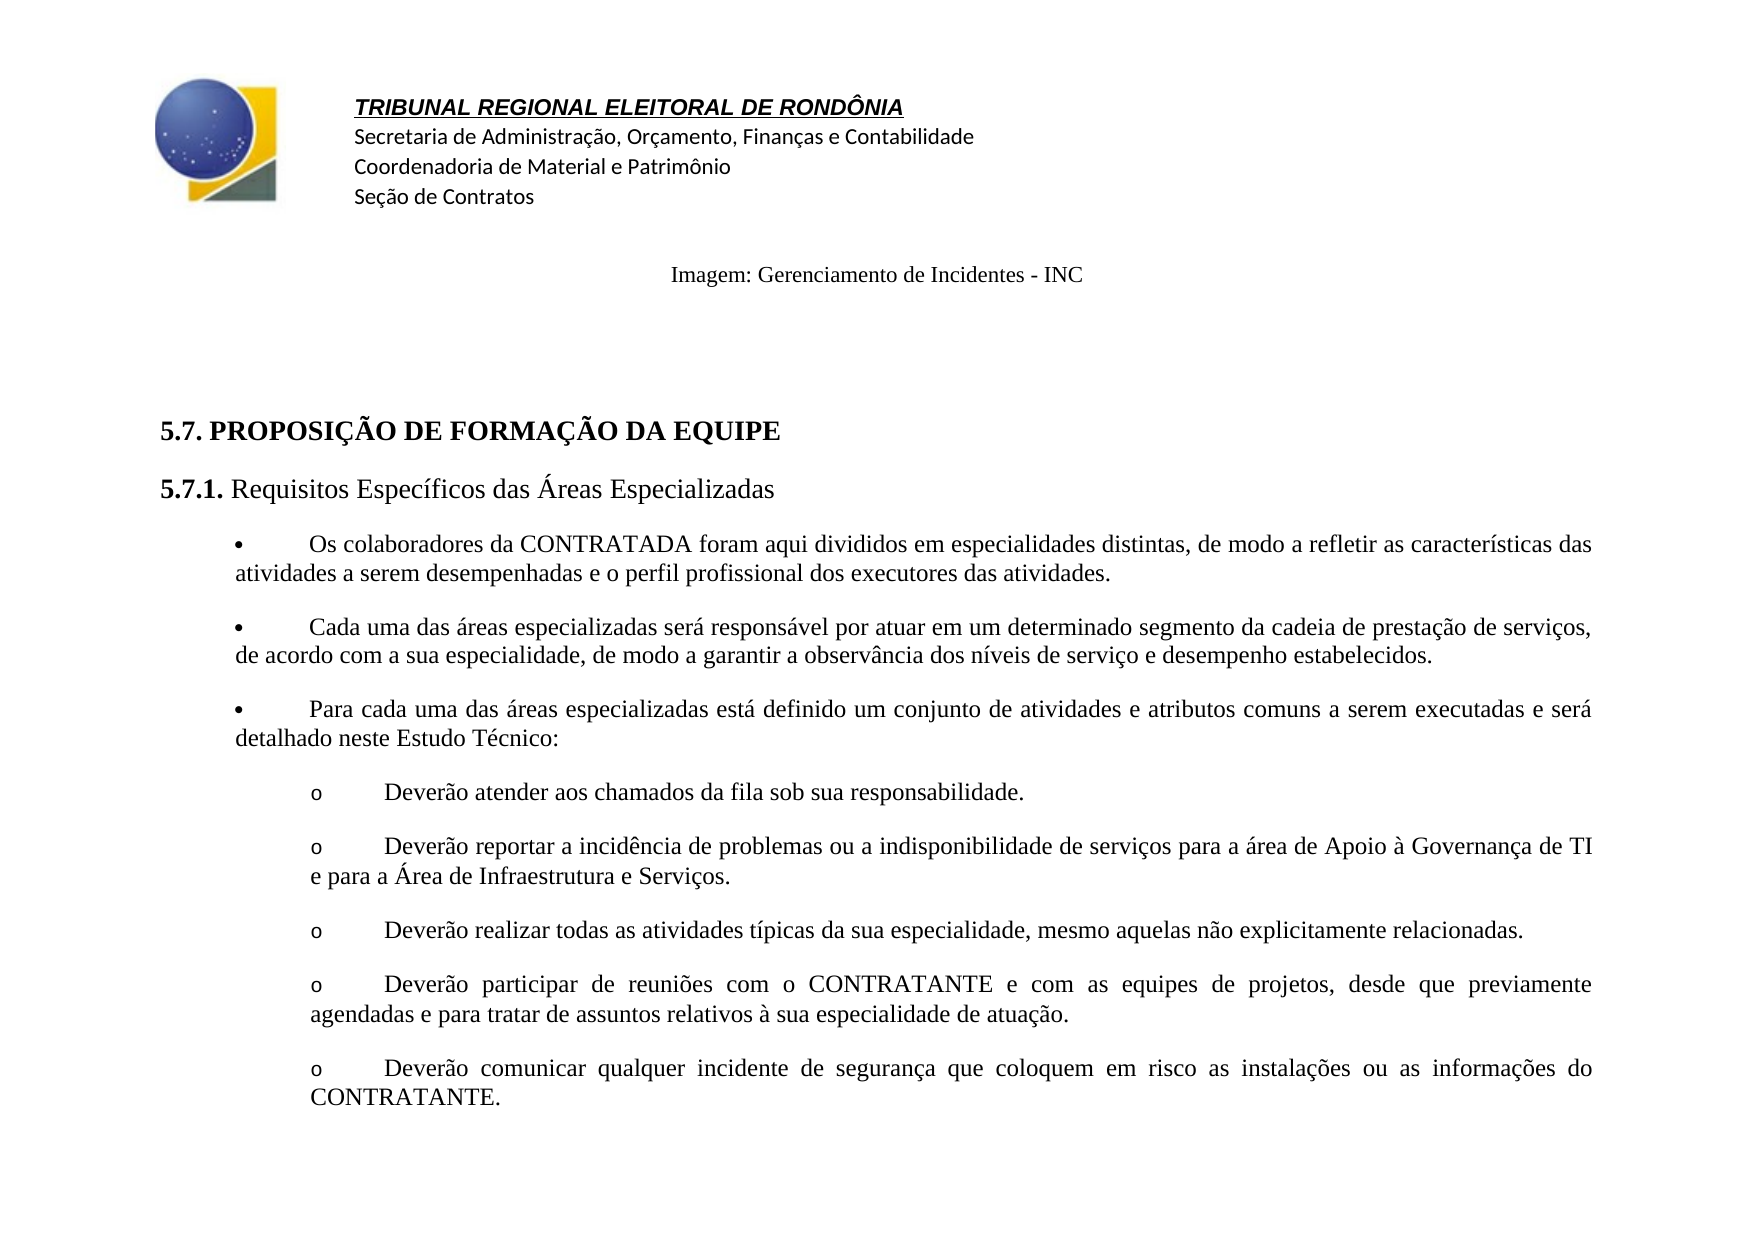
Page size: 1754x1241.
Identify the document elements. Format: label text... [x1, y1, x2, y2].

text 5.7. PROPOSIÇÃO DE FORMAÇÃO DA EQUIPE [160, 414, 1594, 447]
text 5.7.1. Requisitos Específicos das Áreas Especializadas [160, 472, 1594, 504]
list Deverão reportar a incidência de problemas ou a indisponibilidade de serviços para a área de Apoio à Governança de TI e para a Área de Infraestrutura e Serviços. [310, 831, 1594, 890]
list Deverão comunicar qualquer incidente de segurança que coloquem em risco as instalações ou as informações do CONTRATANTE. [310, 1053, 1594, 1111]
list Deverão participar de reuniões com o CONTRATANTE e com as equipes de projetos, desde que previamente agendadas e para tratar de assuntos relativos à sua especialidade de atuação. [310, 969, 1594, 1028]
list Deverão atender aos chamados da fila sob sua responsabilidade. [310, 777, 1594, 806]
text Imagem: Gerenciamento de Incidentes - INC [154, 261, 1600, 287]
list Deverão realizar todas as atividades típicas da sua especialidade, mesmo aquelas não explicitamente relacionadas. [310, 915, 1594, 944]
list Os colaboradores da CONTRATADA foram aqui divididos em especialidades distintas, de modo a refletir as características das atividades a serem desempenhadas e o perfil profissional dos executores das atividades. [235, 529, 1594, 587]
list Para cada uma das áreas especializadas está definido um conjunto de atividades e atributos comuns a serem executadas e será detalhado neste Estudo Técnico: [235, 694, 1594, 752]
list Cada uma das áreas especializadas será responsável por atuar em um determinado segmento da cadeia de prestação de serviços, de acordo com a sua especialidade, de modo a garantir a observância dos níveis de serviço e desempenho estabelecidos. [235, 612, 1594, 669]
